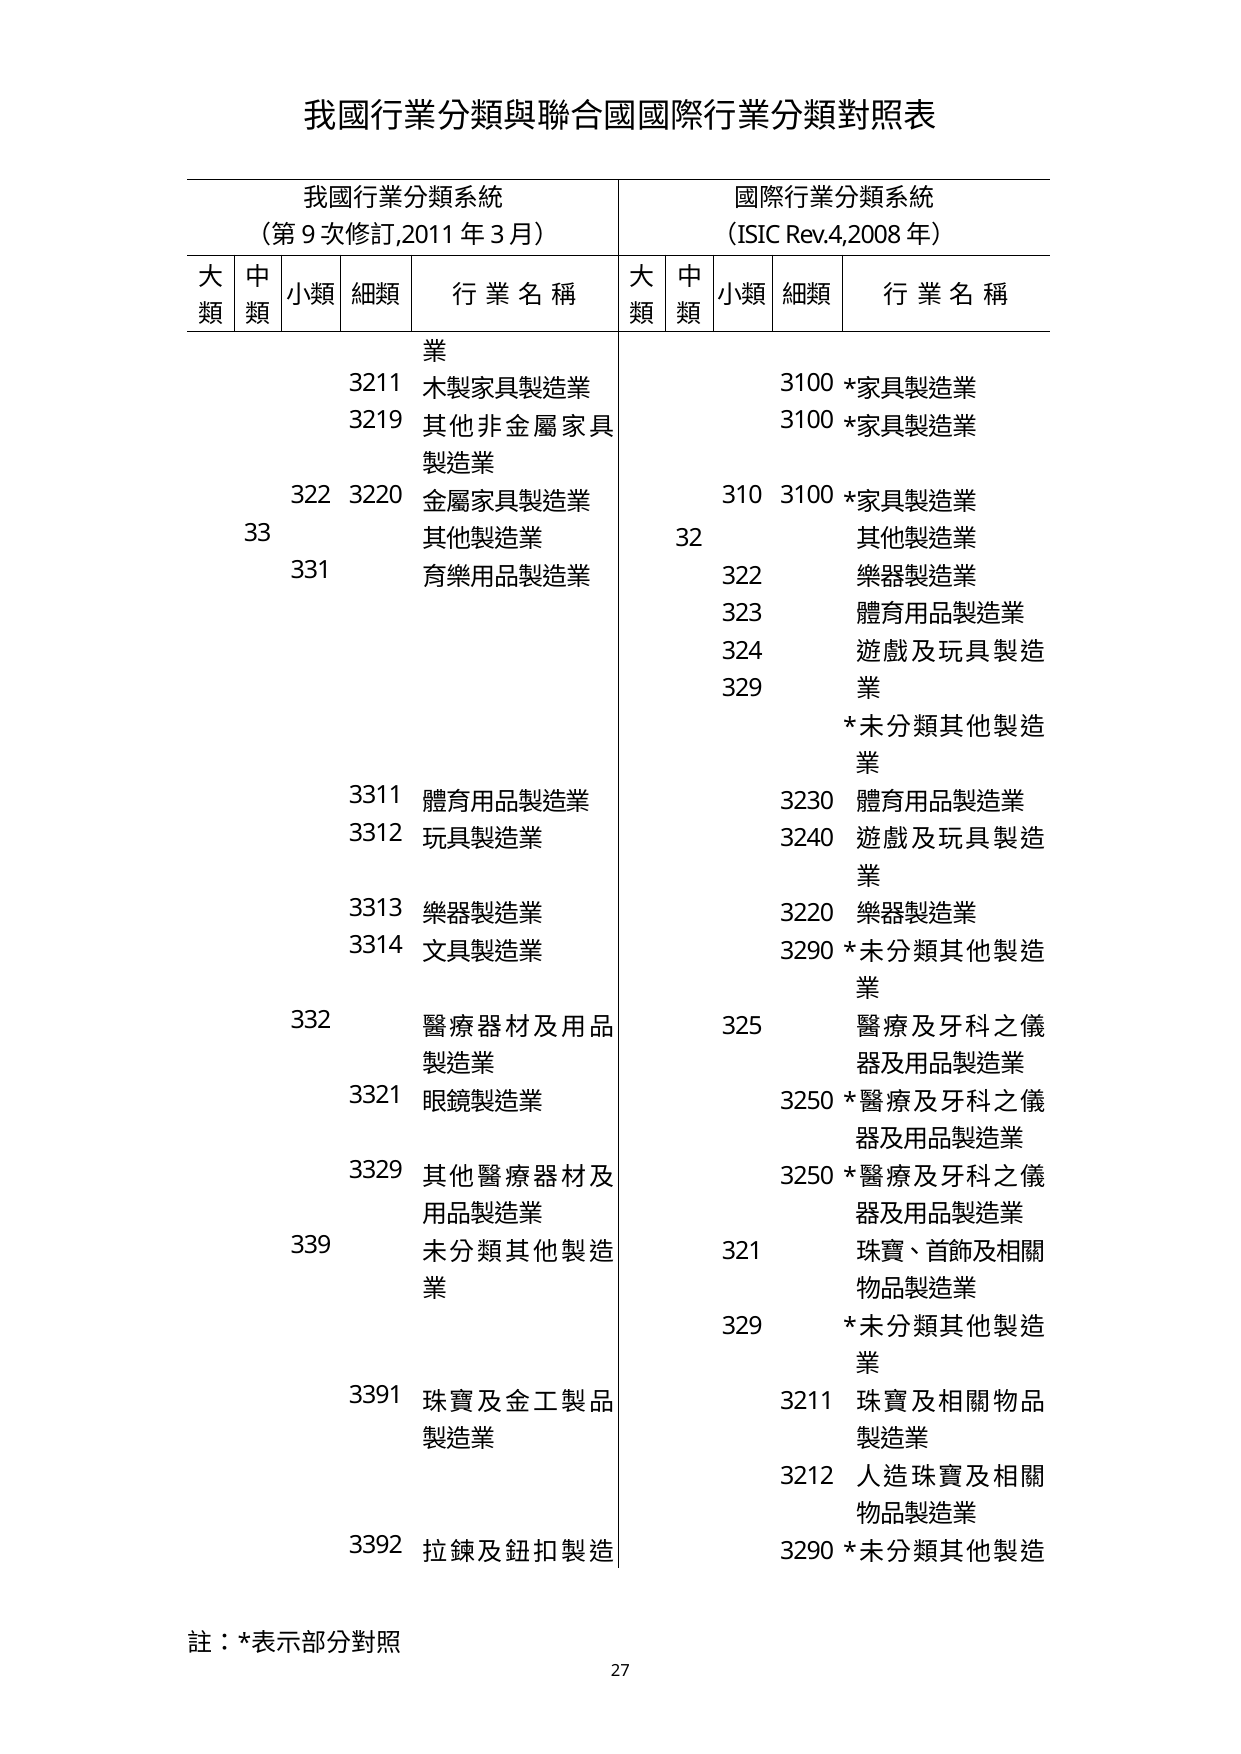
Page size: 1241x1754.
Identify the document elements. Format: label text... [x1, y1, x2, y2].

table_cell 3311 [341, 781, 412, 818]
table_cell [619, 556, 666, 781]
table_cell [187, 1381, 234, 1531]
table_cell [772, 556, 843, 781]
table_cell [341, 332, 412, 368]
table_cell [187, 332, 234, 368]
table_cell 3250 [772, 1081, 843, 1156]
table_cell [187, 518, 234, 556]
table_cell [282, 818, 341, 893]
table_cell [619, 1231, 666, 1381]
table_cell 3211 3212 [772, 1381, 843, 1531]
table_cell 樂器製造業 體育用品製造業 遊戲及玩具製造業 *未分類其他製造業 [843, 556, 1050, 781]
table_cell [234, 781, 282, 818]
table_cell [282, 781, 341, 818]
table_cell 3211 [341, 368, 412, 406]
table_cell [713, 406, 772, 481]
table_cell 322 323 324 329 [713, 556, 772, 781]
table_cell [187, 1231, 234, 1381]
table_cell [666, 406, 713, 481]
table_cell [187, 481, 234, 518]
table_cell 3313 [341, 893, 412, 931]
table_cell [713, 818, 772, 893]
table_cell 業 [412, 332, 618, 368]
table_cell [666, 481, 713, 518]
table_cell [772, 332, 843, 368]
table_header 我國行業分類系統 （第9次修訂,2011年3月） [187, 180, 618, 254]
table_cell 3100 [772, 406, 843, 481]
table_cell 310 [713, 481, 772, 518]
table_cell [234, 332, 282, 368]
table_cell [187, 818, 234, 893]
table_cell 中類 [666, 256, 713, 331]
table_cell [234, 406, 282, 481]
table_cell 3220 [341, 481, 412, 518]
table_cell 3100 [772, 368, 843, 406]
table_cell [187, 1081, 234, 1156]
table_cell [282, 1081, 341, 1156]
table_cell 其他非金屬家具製造業 [412, 406, 618, 481]
table_cell [187, 1156, 234, 1231]
table_cell [187, 556, 234, 781]
table_cell [187, 1531, 234, 1568]
table_cell [666, 1531, 713, 1568]
table_cell [713, 781, 772, 818]
table_cell 未分類其他製造業 [412, 1231, 618, 1381]
table_cell 3250 [772, 1156, 843, 1231]
table_cell 醫療器材及用品製造業 [412, 1006, 618, 1081]
table_cell [187, 931, 234, 1006]
table_cell [282, 406, 341, 481]
table_cell [713, 1381, 772, 1531]
table_cell [619, 818, 666, 893]
table_cell 金屬家具製造業 [412, 481, 618, 518]
table_cell 木製家具製造業 [412, 368, 618, 406]
table_cell 樂器製造業 [412, 893, 618, 931]
table_cell [666, 1156, 713, 1231]
table_cell 大類 [619, 256, 665, 331]
table_cell 其他製造業 [412, 518, 618, 556]
table_cell [341, 556, 412, 781]
table_cell [282, 1381, 341, 1531]
table_cell [234, 1531, 282, 1568]
table_cell 325 [713, 1006, 772, 1081]
table_cell 行 業 名 稱 [412, 256, 618, 331]
table_cell [713, 368, 772, 406]
table_cell 3230 [772, 781, 843, 818]
table_cell [234, 556, 282, 781]
table_cell [619, 518, 666, 556]
table_cell [187, 406, 234, 481]
table_cell [282, 1531, 341, 1568]
table_cell [282, 1156, 341, 1231]
table_cell 中類 [235, 256, 281, 331]
table_cell [282, 332, 341, 368]
table_cell 玩具製造業 [412, 818, 618, 893]
table_cell [666, 931, 713, 1006]
table_cell 醫療及牙科之儀器及用品製造業 [843, 1006, 1050, 1081]
table_cell [713, 518, 772, 556]
table_cell [666, 368, 713, 406]
table_cell 3321 [341, 1081, 412, 1156]
table_cell 細類 [773, 256, 842, 331]
table_cell [282, 893, 341, 931]
table_cell 珠寶及金工製品製造業 [412, 1381, 618, 1531]
table_cell [234, 818, 282, 893]
table_cell [666, 332, 713, 368]
table_cell 3314 [341, 931, 412, 1006]
table_cell [234, 931, 282, 1006]
table_cell [619, 481, 666, 518]
table_cell [619, 781, 666, 818]
table_cell [341, 1006, 412, 1081]
table_cell [341, 518, 412, 556]
table_cell 3100 [772, 481, 843, 518]
table_cell 339 [282, 1231, 341, 1381]
table_cell 珠寶及相關物品製造業 人造珠寶及相關物品製造業 [843, 1381, 1050, 1531]
table_cell *家具製造業 [843, 481, 1050, 518]
table_cell 小類 [714, 256, 772, 331]
table_cell *家具製造業 [843, 406, 1050, 481]
table_cell [713, 1156, 772, 1231]
table_cell [282, 931, 341, 1006]
table_cell [666, 893, 713, 931]
table_cell [234, 1231, 282, 1381]
table_cell 3220 [772, 893, 843, 931]
table_cell [282, 518, 341, 556]
table_cell [713, 1081, 772, 1156]
table_cell *醫療及牙科之儀器及用品製造業 [843, 1081, 1050, 1156]
table_cell 3391 [341, 1381, 412, 1531]
table_cell [234, 1081, 282, 1156]
table_cell [234, 481, 282, 518]
table_cell [282, 368, 341, 406]
table_cell [619, 1531, 666, 1568]
table_cell 文具製造業 [412, 931, 618, 1006]
table_cell [772, 518, 843, 556]
table_cell *未分類其他製造 [843, 1531, 1050, 1568]
table_cell [666, 1231, 713, 1381]
table_cell 行 業 名 稱 [843, 256, 1050, 331]
table_cell *未分類其他製造業 [843, 931, 1050, 1006]
table_cell 3312 [341, 818, 412, 893]
table_cell 拉鍊及鈕扣製造 [412, 1531, 618, 1568]
table_cell [772, 1006, 843, 1081]
table_cell 321 329 [713, 1231, 772, 1381]
table_cell 3392 [341, 1531, 412, 1568]
table_cell 322 [282, 481, 341, 518]
table_cell 32 [666, 518, 713, 556]
table_cell 3219 [341, 406, 412, 481]
table_cell 大類 [187, 256, 234, 331]
table_cell [187, 781, 234, 818]
table_cell [234, 1156, 282, 1231]
table_cell 3290 [772, 1531, 843, 1568]
table_cell [234, 893, 282, 931]
table_cell [619, 1381, 666, 1531]
table_cell 體育用品製造業 [843, 781, 1050, 818]
table_cell 332 [282, 1006, 341, 1081]
table_cell [619, 1006, 666, 1081]
table_header 國際行業分類系統 （ISIC Rev.4,2008年） [619, 180, 1050, 254]
table_cell [772, 1231, 843, 1381]
table_cell [619, 1156, 666, 1231]
table_cell [843, 332, 1050, 368]
table_cell 其他醫療器材及用品製造業 [412, 1156, 618, 1231]
table_cell 細類 [341, 256, 411, 331]
table_cell [713, 893, 772, 931]
table_cell 眼鏡製造業 [412, 1081, 618, 1156]
table_cell 小類 [282, 256, 340, 331]
table_cell [619, 368, 666, 406]
table_cell [619, 406, 666, 481]
table_cell *家具製造業 [843, 368, 1050, 406]
table_cell 3240 [772, 818, 843, 893]
table_cell [666, 1381, 713, 1531]
table_cell [666, 818, 713, 893]
table_cell [619, 931, 666, 1006]
table_cell [619, 332, 666, 368]
table_cell [713, 1531, 772, 1568]
table_cell 331 [282, 556, 341, 781]
table_cell [341, 1231, 412, 1381]
table_cell *醫療及牙科之儀器及用品製造業 [843, 1156, 1050, 1231]
table_cell [187, 368, 234, 406]
table_cell [666, 1081, 713, 1156]
table_cell 33 [234, 518, 282, 556]
table_cell [666, 781, 713, 818]
table_cell [187, 1006, 234, 1081]
table_cell 育樂用品製造業 [412, 556, 618, 781]
table_cell [713, 332, 772, 368]
table_cell [666, 1006, 713, 1081]
table_cell 3329 [341, 1156, 412, 1231]
table_cell 珠寶、首飾及相關物品製造業 *未分類其他製造業 [843, 1231, 1050, 1381]
table_cell [234, 1381, 282, 1531]
table_cell [619, 893, 666, 931]
table_cell 樂器製造業 [843, 893, 1050, 931]
table_cell [234, 1006, 282, 1081]
table_cell [187, 893, 234, 931]
table_cell 3290 [772, 931, 843, 1006]
table_cell 遊戲及玩具製造業 [843, 818, 1050, 893]
table_cell [713, 931, 772, 1006]
table_cell 其他製造業 [843, 518, 1050, 556]
table_cell [619, 1081, 666, 1156]
table_cell 體育用品製造業 [412, 781, 618, 818]
table_cell [666, 556, 713, 781]
table_cell [234, 368, 282, 406]
